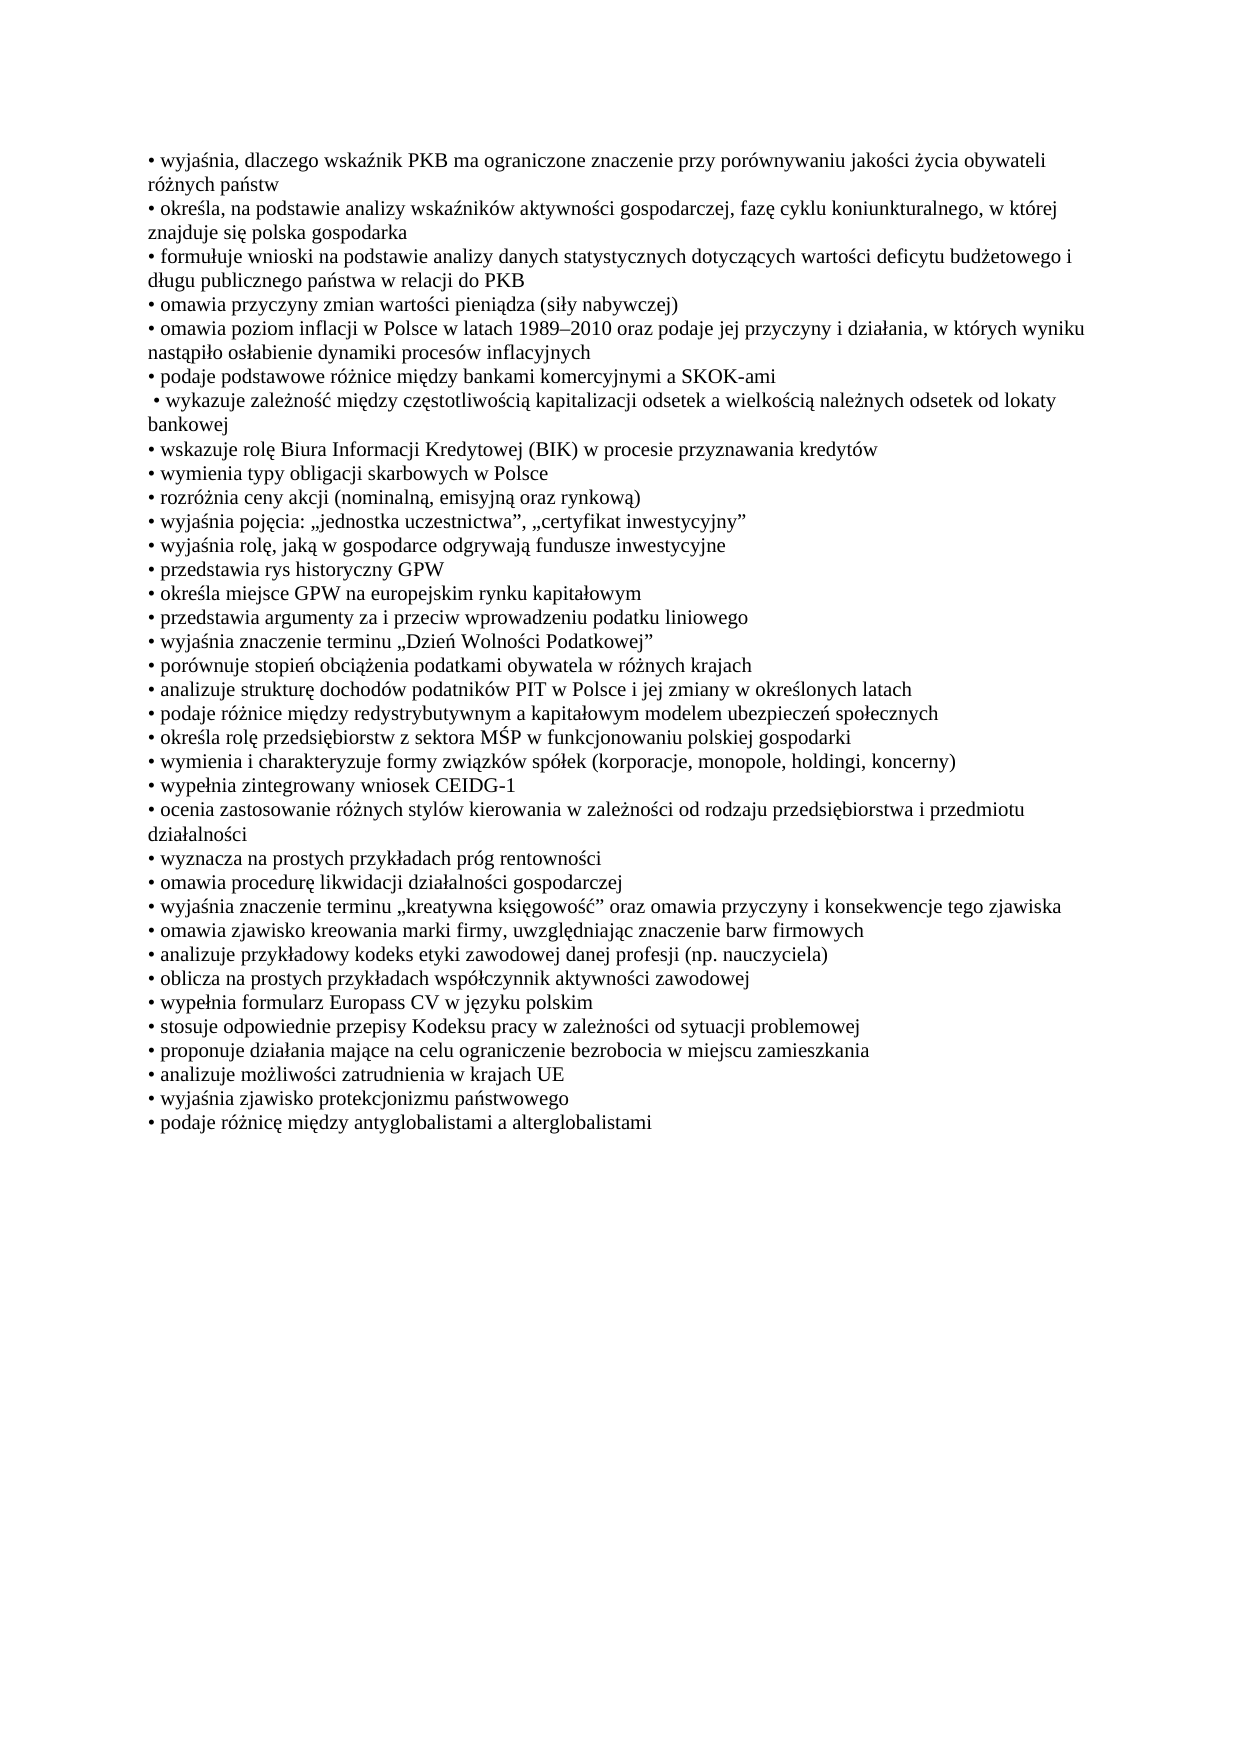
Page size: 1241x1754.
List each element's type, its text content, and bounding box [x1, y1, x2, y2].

text • proponuje działania mające na celu ograniczenie bezrobocia w miejscu zamieszkania [148, 1038, 1092, 1062]
text • wyjaśnia znaczenie terminu „kreatywna księgowość” oraz omawia przyczyny i konsekwencje tego zjawiska [148, 894, 1092, 918]
text • omawia procedurę likwidacji działalności gospodarczej [148, 869, 1092, 894]
text • omawia poziom inflacji w Polsce w latach 1989–2010 oraz podaje jej przyczyny i działania, w których wyniku nastąpiło osłabienie dynamiki procesów inflacyjnych [148, 316, 1092, 364]
text • wyznacza na prostych przykładach próg rentowności [148, 846, 1092, 869]
text • wymienia typy obligacji skarbowych w Polsce [148, 461, 1092, 484]
text • określa rolę przedsiębiorstw z sektora MŚP w funkcjonowaniu polskiej gospodarki [148, 725, 1092, 749]
text • wskazuje rolę Biura Informacji Kredytowej (BIK) w procesie przyznawania kredytów [148, 436, 1092, 461]
text • przedstawia argumenty za i przeciw wprowadzeniu podatku liniowego [148, 605, 1092, 629]
text • porównuje stopień obciążenia podatkami obywatela w różnych krajach [148, 653, 1092, 677]
text • przedstawia rys historyczny GPW [148, 557, 1092, 581]
text • wyjaśnia zjawisko protekcjonizmu państwowego [148, 1086, 1092, 1110]
text • omawia zjawisko kreowania marki firmy, uwzględniając znaczenie barw firmowych [148, 918, 1092, 942]
text • podaje różnicę między antyglobalistami a alterglobalistami [148, 1110, 1092, 1134]
text • wyjaśnia rolę, jaką w gospodarce odgrywają fundusze inwestycyjne [148, 533, 1092, 557]
text • wymienia i charakteryzuje formy związków spółek (korporacje, monopole, holdingi, koncerny) [148, 749, 1092, 773]
text • wykazuje zależność między częstotliwością kapitalizacji odsetek a wielkością należnych odsetek od lokaty bankowej [148, 388, 1092, 436]
text • określa, na podstawie analizy wskaźników aktywności gospodarczej, fazę cyklu koniunkturalnego, w której znajduje się polska gospodarka [148, 196, 1092, 244]
text • stosuje odpowiednie przepisy Kodeksu pracy w zależności od sytuacji problemowej [148, 1014, 1092, 1038]
text • ocenia zastosowanie różnych stylów kierowania w zależności od rodzaju przedsiębiorstwa i przedmiotu działalności [148, 797, 1092, 846]
text • analizuje możliwości zatrudnienia w krajach UE [148, 1062, 1092, 1086]
text • wyjaśnia, dlaczego wskaźnik PKB ma ograniczone znaczenie przy porównywaniu jakości życia obywateli różnych państw [148, 148, 1092, 196]
text • formułuje wnioski na podstawie analizy danych statystycznych dotyczących wartości deficytu budżetowego i długu publicznego państwa w relacji do PKB [148, 244, 1092, 292]
text • wypełnia zintegrowany wniosek CEIDG-1 [148, 773, 1092, 797]
text • wyjaśnia znaczenie terminu „Dzień Wolności Podatkowej” [148, 629, 1092, 653]
text • omawia przyczyny zmian wartości pieniądza (siły nabywczej) [148, 292, 1092, 316]
text • podaje podstawowe różnice między bankami komercyjnymi a SKOK-ami [148, 364, 1092, 388]
text • oblicza na prostych przykładach współczynnik aktywności zawodowej [148, 966, 1092, 990]
text • rozróżnia ceny akcji (nominalną, emisyjną oraz rynkową) [148, 484, 1092, 509]
text • wyjaśnia pojęcia: „jednostka uczestnictwa”, „certyfikat inwestycyjny” [148, 509, 1092, 533]
text • analizuje strukturę dochodów podatników PIT w Polsce i jej zmiany w określonych latach [148, 677, 1092, 701]
text • podaje różnice między redystrybutywnym a kapitałowym modelem ubezpieczeń społecznych [148, 701, 1092, 725]
text • analizuje przykładowy kodeks etyki zawodowej danej profesji (np. nauczyciela) [148, 942, 1092, 966]
text • wypełnia formularz Europass CV w języku polskim [148, 990, 1092, 1014]
text • określa miejsce GPW na europejskim rynku kapitałowym [148, 581, 1092, 605]
